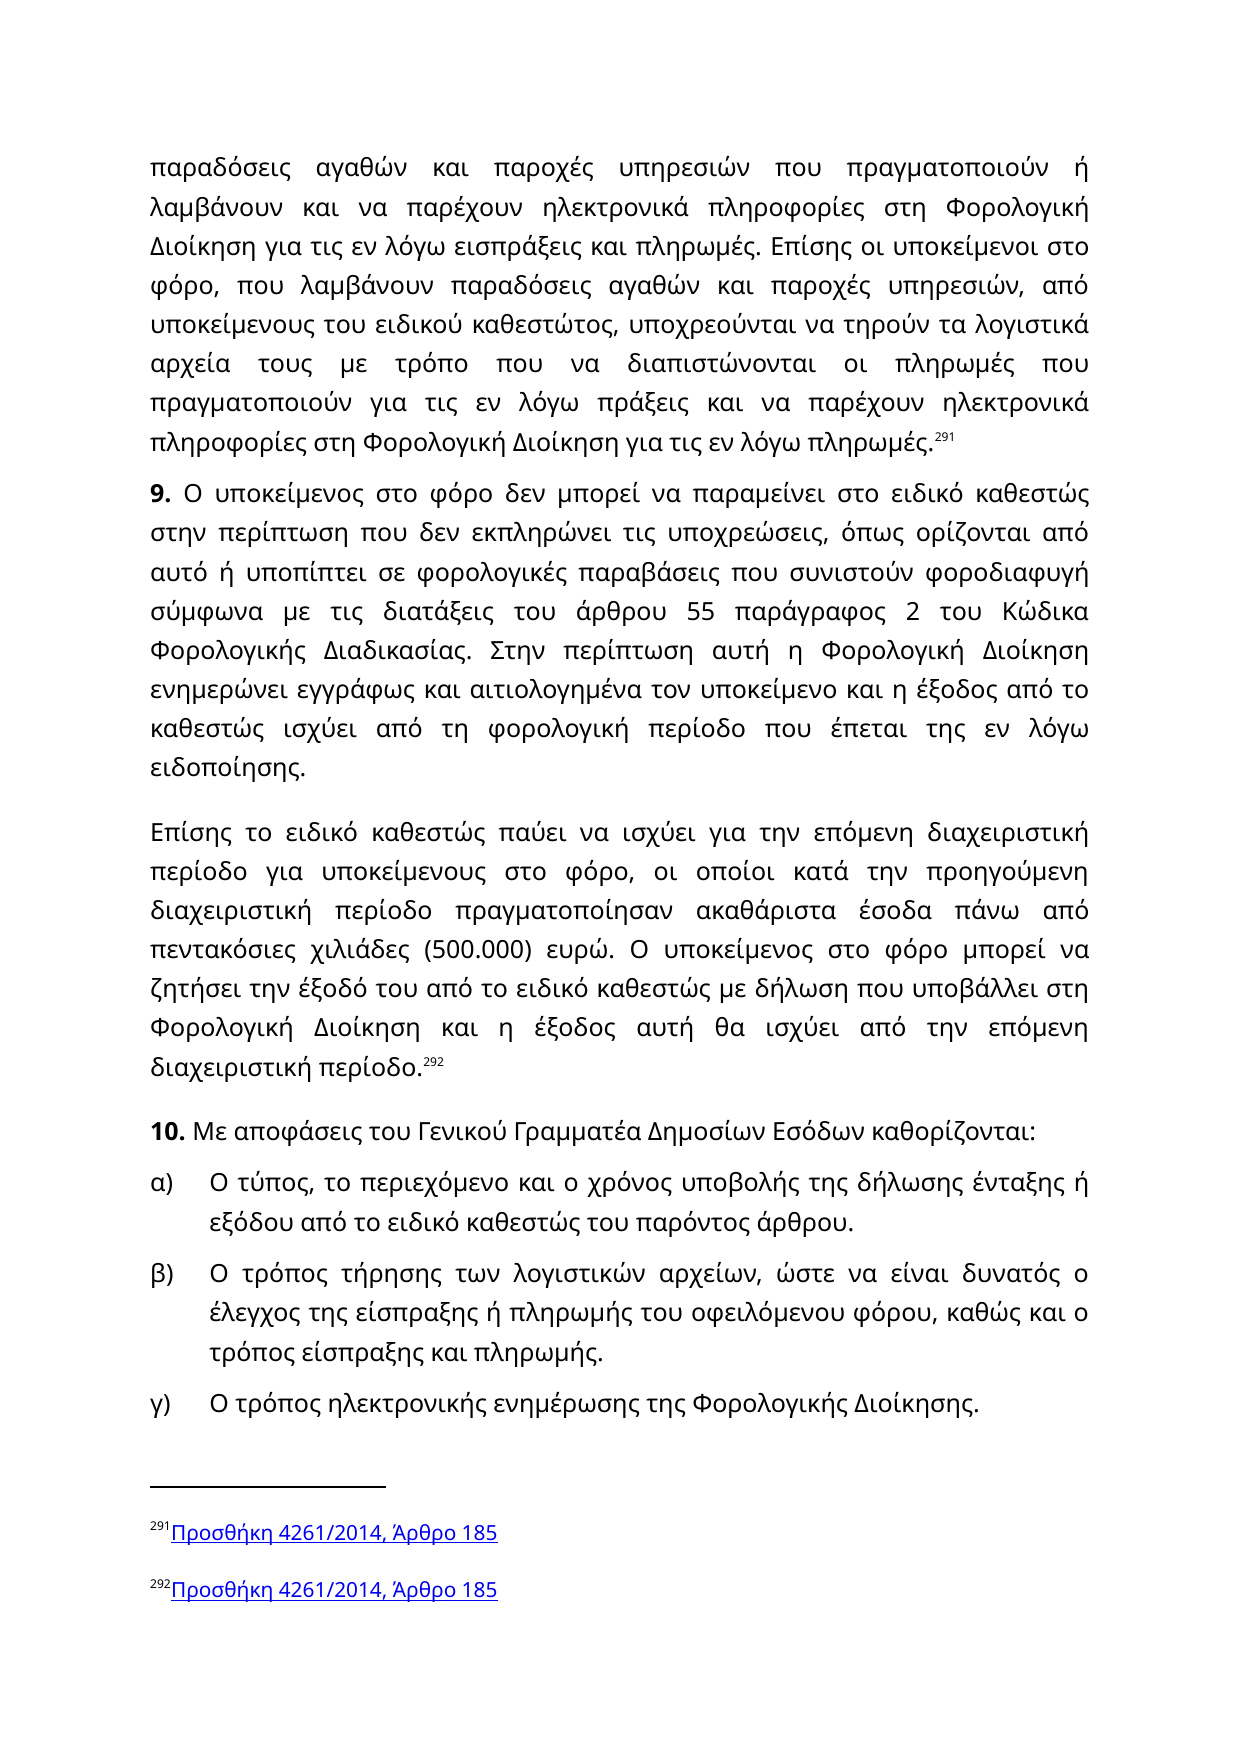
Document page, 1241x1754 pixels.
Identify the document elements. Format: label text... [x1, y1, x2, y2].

text 10. Με αποφάσεις του Γενικού Γραμματέα Δημοσίων Εσόδων καθορίζονται: [150, 1113, 1090, 1147]
list α) Ο τύπος, το περιεχόμενο και ο χρόνος υποβολής της δήλωσης ένταξης ή εξόδου από το ειδικό καθεστώς του παρόντος άρθρου. [150, 1165, 1090, 1238]
text Προσθήκη 4261/2014, Άρθρο 185 [150, 1518, 1090, 1546]
text 9. Ο υποκείμενος στο φόρο δεν μπορεί να παραμείνει στο ειδικό καθεστώς στην περίπτωση που δεν εκπληρώνει τις υποχρεώσεις, όπως ορίζονται από αυτό ή υποπίπτει σε φορολογικές παραβάσεις που συνιστούν φοροδιαφυγή σύμφωνα με τις διατάξεις του άρθρου 55 παράγραφος 2 του Κώδικα Φορολογικής Διαδικασίας. Στην περίπτωση αυτή η Φορολογική Διοίκηση ενημερώνει εγγράφως και αιτιολογημένα τον υποκείμενο και η έξοδος από το καθεστώς ισχύει από τη φορολογική περίοδο που έπεται της εν λόγω ειδοποίησης. [150, 476, 1090, 784]
text Προσθήκη 4261/2014, Άρθρο 185 [150, 1576, 1090, 1604]
list γ) Ο τρόπος ηλεκτρονικής ενημέρωσης της Φορολογικής Διοίκησης. [150, 1386, 1090, 1420]
list β) Ο τρόπος τήρησης των λογιστικών αρχείων, ώστε να είναι δυνατός ο έλεγχος της είσπραξης ή πληρωμής του οφειλόμενου φόρου, καθώς και ο τρόπος είσπραξης και πληρωμής. [150, 1256, 1090, 1368]
text παραδόσεις αγαθών και παροχές υπηρεσιών που πραγματοποιούν ή λαμβάνουν και να παρέχουν ηλεκτρονικά πληροφορίες στη Φορολογική Διοίκηση για τις εν λόγω εισπράξεις και πληρωμές. Επίσης οι υποκείμενοι στο φόρο, που λαμβάνουν παραδόσεις αγαθών και παροχές υπηρεσιών, από υποκείμενους του ειδικού καθεστώτος, υποχρεούνται να τηρούν τα λογιστικά αρχεία τους με τρόπο που να διαπιστώνονται οι πληρωμές που πραγματοποιούν για τις εν λόγω πράξεις και να παρέχουν ηλεκτρονικά πληροφορίες στη Φορολογική Διοίκηση για τις εν λόγω πληρωμές. [150, 150, 1090, 458]
text Επίσης το ειδικό καθεστώς παύει να ισχύει για την επόμενη διαχειριστική περίοδο για υποκείμενους στο φόρο, οι οποίοι κατά την προηγούμενη διαχειριστική περίοδο πραγματοποίησαν ακαθάριστα έσοδα πάνω από πεντακόσιες χιλιάδες (500.000) ευρώ. Ο υποκείμενος στο φόρο μπορεί να ζητήσει την έξοδό του από το ειδικό καθεστώς με δήλωση που υποβάλλει στη Φορολογική Διοίκηση και η έξοδος αυτή θα ισχύει από την επόμενη διαχειριστική περίοδο. [150, 814, 1090, 1083]
